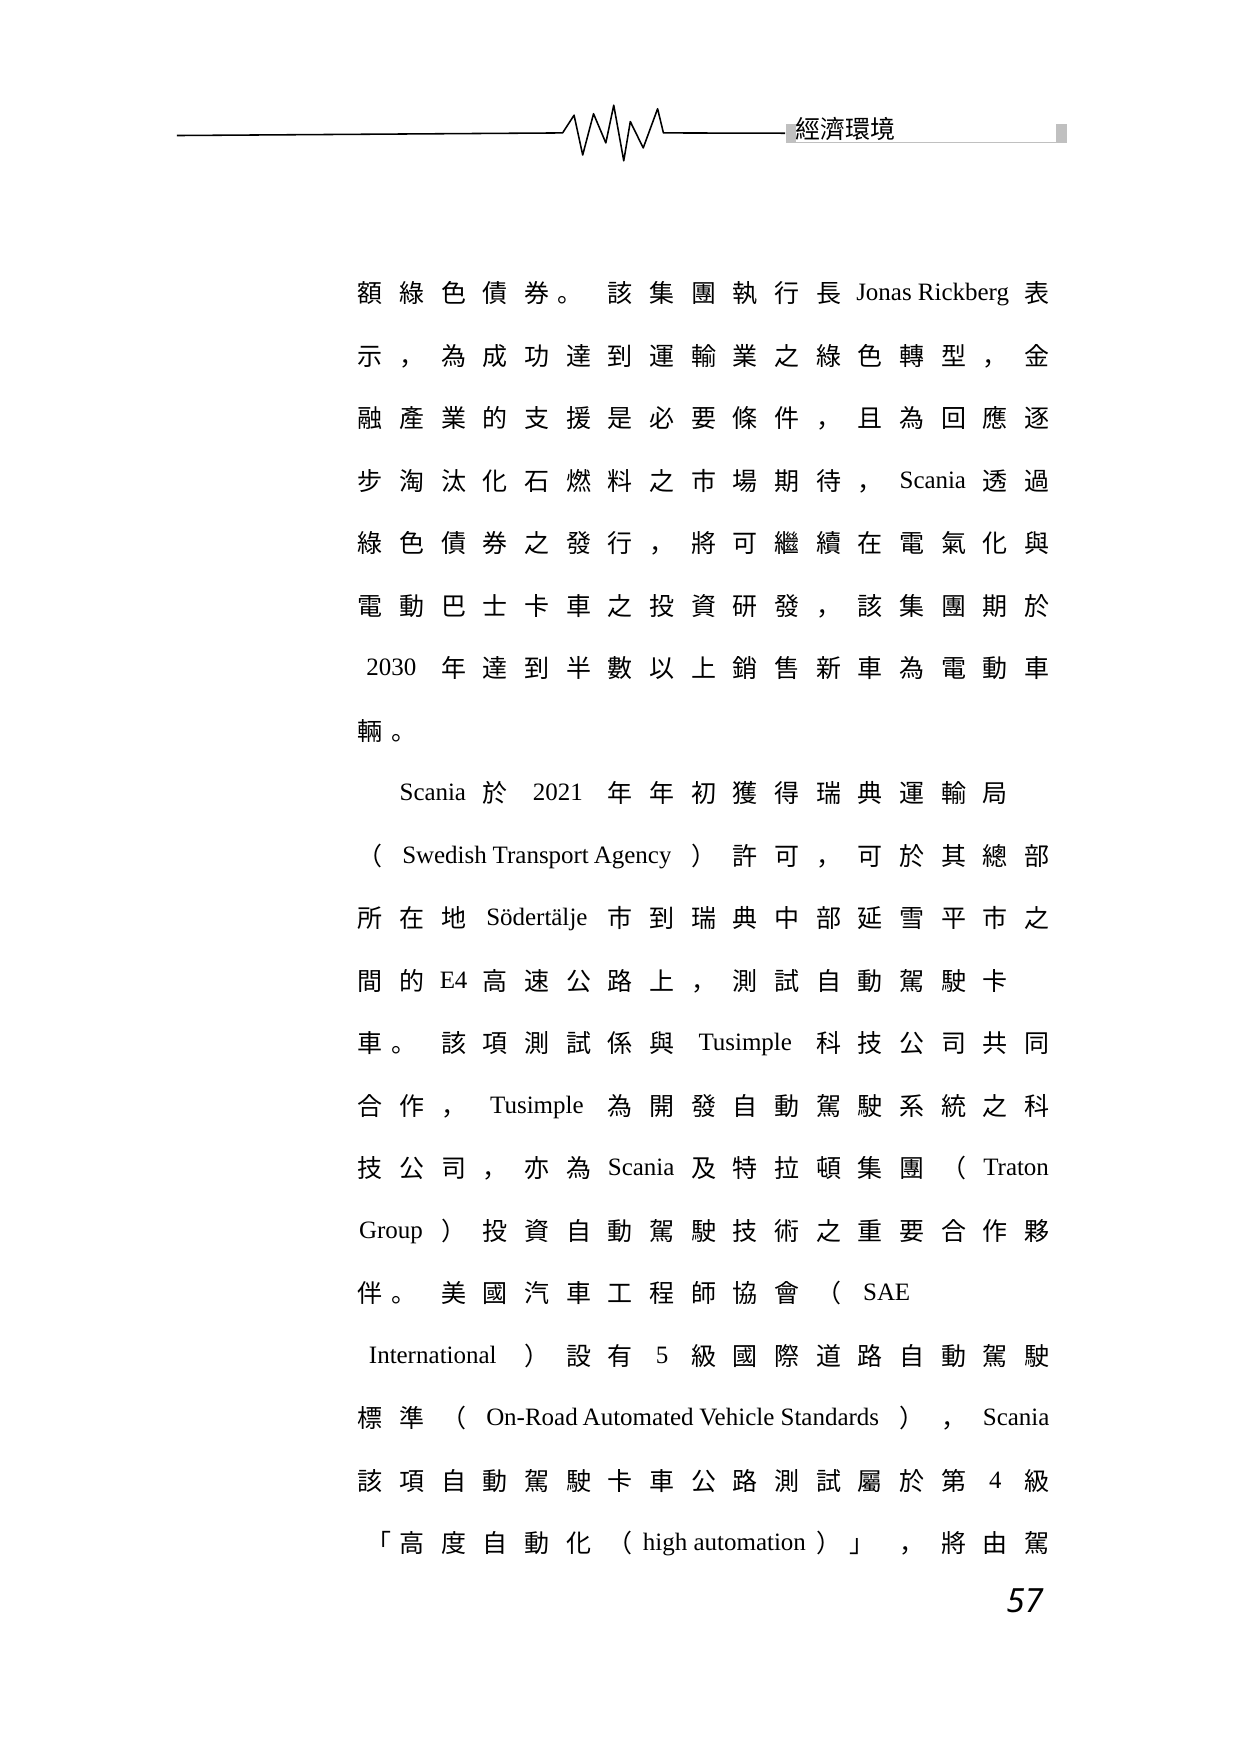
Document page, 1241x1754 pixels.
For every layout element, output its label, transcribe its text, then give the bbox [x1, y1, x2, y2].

text Scania於2021年年初獲得瑞典運輸局（Swedish Transport Agency）許可，可於其總部所在地Södertälje市到瑞典中部延雪平市之間的E4高速公路上，測試自動駕駛卡車。該項測試係與Tusimple科技公司共同合作，Tusimple為開發自動駕駛系統之科技公司，亦為Scania及特拉頓集團（Traton Group）投資自動駕駛技術之重要合作夥伴。美國汽車工程師協會（SAE International）設有5級國際道路自動駕駛標準（On-Road Automated Vehicle Standards），Scania該項自動駕駛卡車公路測試屬於第4級「高度自動化（high automation）」，將由駕 [330, 750, 1058, 1563]
text 額綠色債券。該集團執行長Jonas Rickberg表示，為成功達到運輸業之綠色轉型，金融產業的支援是必要條件，且為回應逐步淘汰化石燃料之市場期待，Scania透過綠色債券之發行，將可繼續在電氣化與電動巴士卡車之投資研發，該集團期於2030年達到半數以上銷售新車為電動車輛。 [330, 250, 1058, 750]
